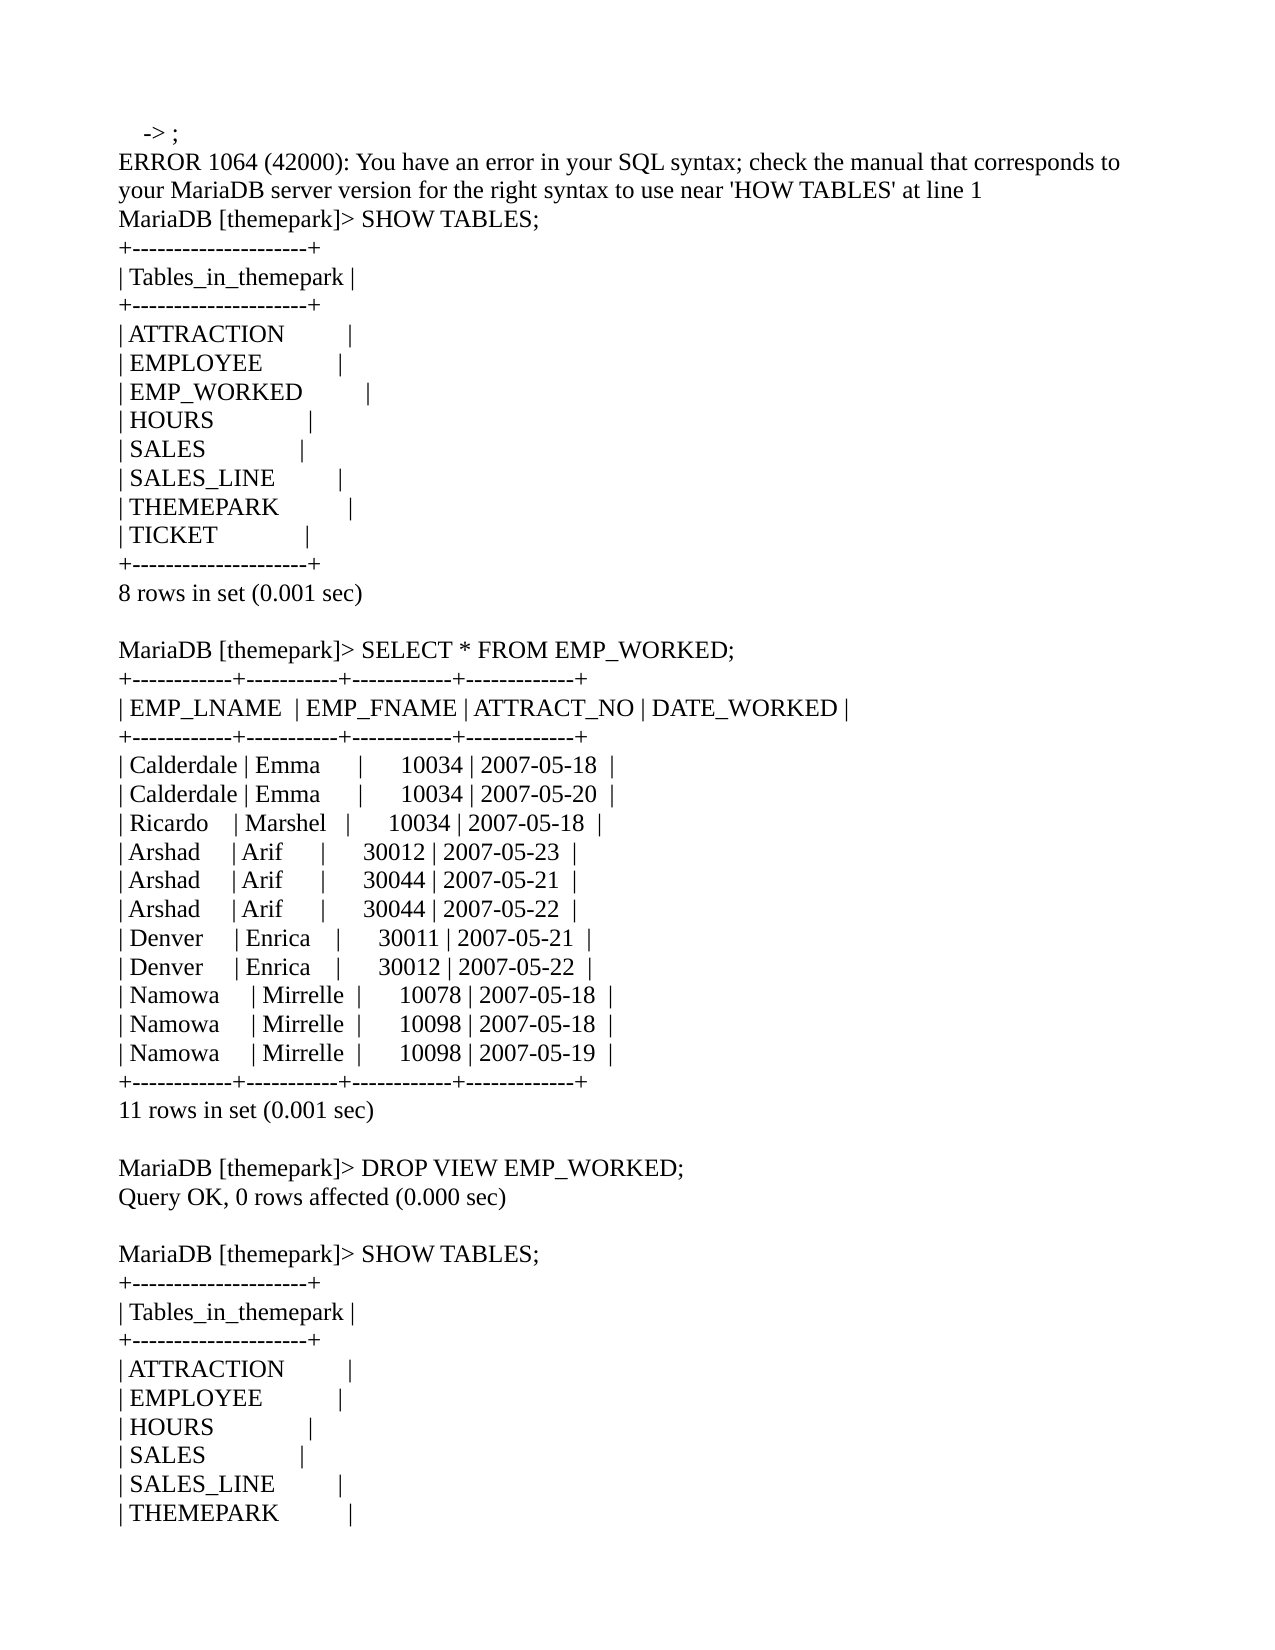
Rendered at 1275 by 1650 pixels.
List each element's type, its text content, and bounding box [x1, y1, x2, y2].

text | Namowa | Mirrelle | 10098 | 2007-05-18 | [118, 1009, 1157, 1038]
text 11 rows in set (0.001 sec) [118, 1096, 1157, 1124]
text +---------------------+ [118, 1326, 1157, 1354]
text | Calderdale | Emma | 10034 | 2007-05-20 | [118, 779, 1157, 808]
text | Arshad | Arif | 30044 | 2007-05-22 | [118, 894, 1157, 923]
text | Ricardo | Marshel | 10034 | 2007-05-18 | [118, 808, 1157, 837]
text | Namowa | Mirrelle | 10098 | 2007-05-19 | [118, 1038, 1157, 1067]
text | EMPLOYEE | [118, 348, 1157, 377]
text | SALES_LINE | [118, 463, 1157, 492]
text -> ; [118, 118, 1157, 147]
text ERROR 1064 (42000): You have an error in your SQL syntax; check the manual that corresponds to your MariaDB server version for the right syntax to use near 'HOW TABLES' at line 1 [118, 147, 1157, 204]
text MariaDB [themepark]> SHOW TABLES; [118, 1239, 1157, 1268]
text | Denver | Enrica | 30011 | 2007-05-21 | [118, 923, 1157, 952]
text | EMP_LNAME | EMP_FNAME | ATTRACT_NO | DATE_WORKED | [118, 693, 1157, 722]
text +---------------------+ [118, 549, 1157, 578]
text +---------------------+ [118, 1268, 1157, 1297]
text | HOURS | [118, 1412, 1157, 1441]
text | Calderdale | Emma | 10034 | 2007-05-18 | [118, 751, 1157, 779]
text | ATTRACTION | [118, 1354, 1157, 1383]
text +---------------------+ [118, 233, 1157, 262]
text | Tables_in_themepark | [118, 262, 1157, 291]
text MariaDB [themepark]> DROP VIEW EMP_WORKED; [118, 1153, 1157, 1182]
text +------------+-----------+------------+-------------+ [118, 664, 1157, 693]
text MariaDB [themepark]> SHOW TABLES; [118, 204, 1157, 233]
text | EMPLOYEE | [118, 1383, 1157, 1412]
text | ATTRACTION | [118, 319, 1157, 348]
text | SALES_LINE | [118, 1469, 1157, 1498]
text | TICKET | [118, 521, 1157, 549]
text | Namowa | Mirrelle | 10078 | 2007-05-18 | [118, 981, 1157, 1009]
text | Denver | Enrica | 30012 | 2007-05-22 | [118, 952, 1157, 981]
text | SALES | [118, 434, 1157, 463]
text Query OK, 0 rows affected (0.000 sec) [118, 1182, 1157, 1211]
text +------------+-----------+------------+-------------+ [118, 1067, 1157, 1096]
text | EMP_WORKED | [118, 377, 1157, 406]
text | HOURS | [118, 406, 1157, 434]
text +------------+-----------+------------+-------------+ [118, 722, 1157, 751]
text | Arshad | Arif | 30012 | 2007-05-23 | [118, 837, 1157, 866]
text 8 rows in set (0.001 sec) [118, 578, 1157, 607]
text | Tables_in_themepark | [118, 1297, 1157, 1326]
text | THEMEPARK | [118, 492, 1157, 521]
text MariaDB [themepark]> SELECT * FROM EMP_WORKED; [118, 636, 1157, 664]
text | Arshad | Arif | 30044 | 2007-05-21 | [118, 866, 1157, 894]
text | THEMEPARK | [118, 1498, 1157, 1527]
text | SALES | [118, 1441, 1157, 1469]
text +---------------------+ [118, 291, 1157, 319]
